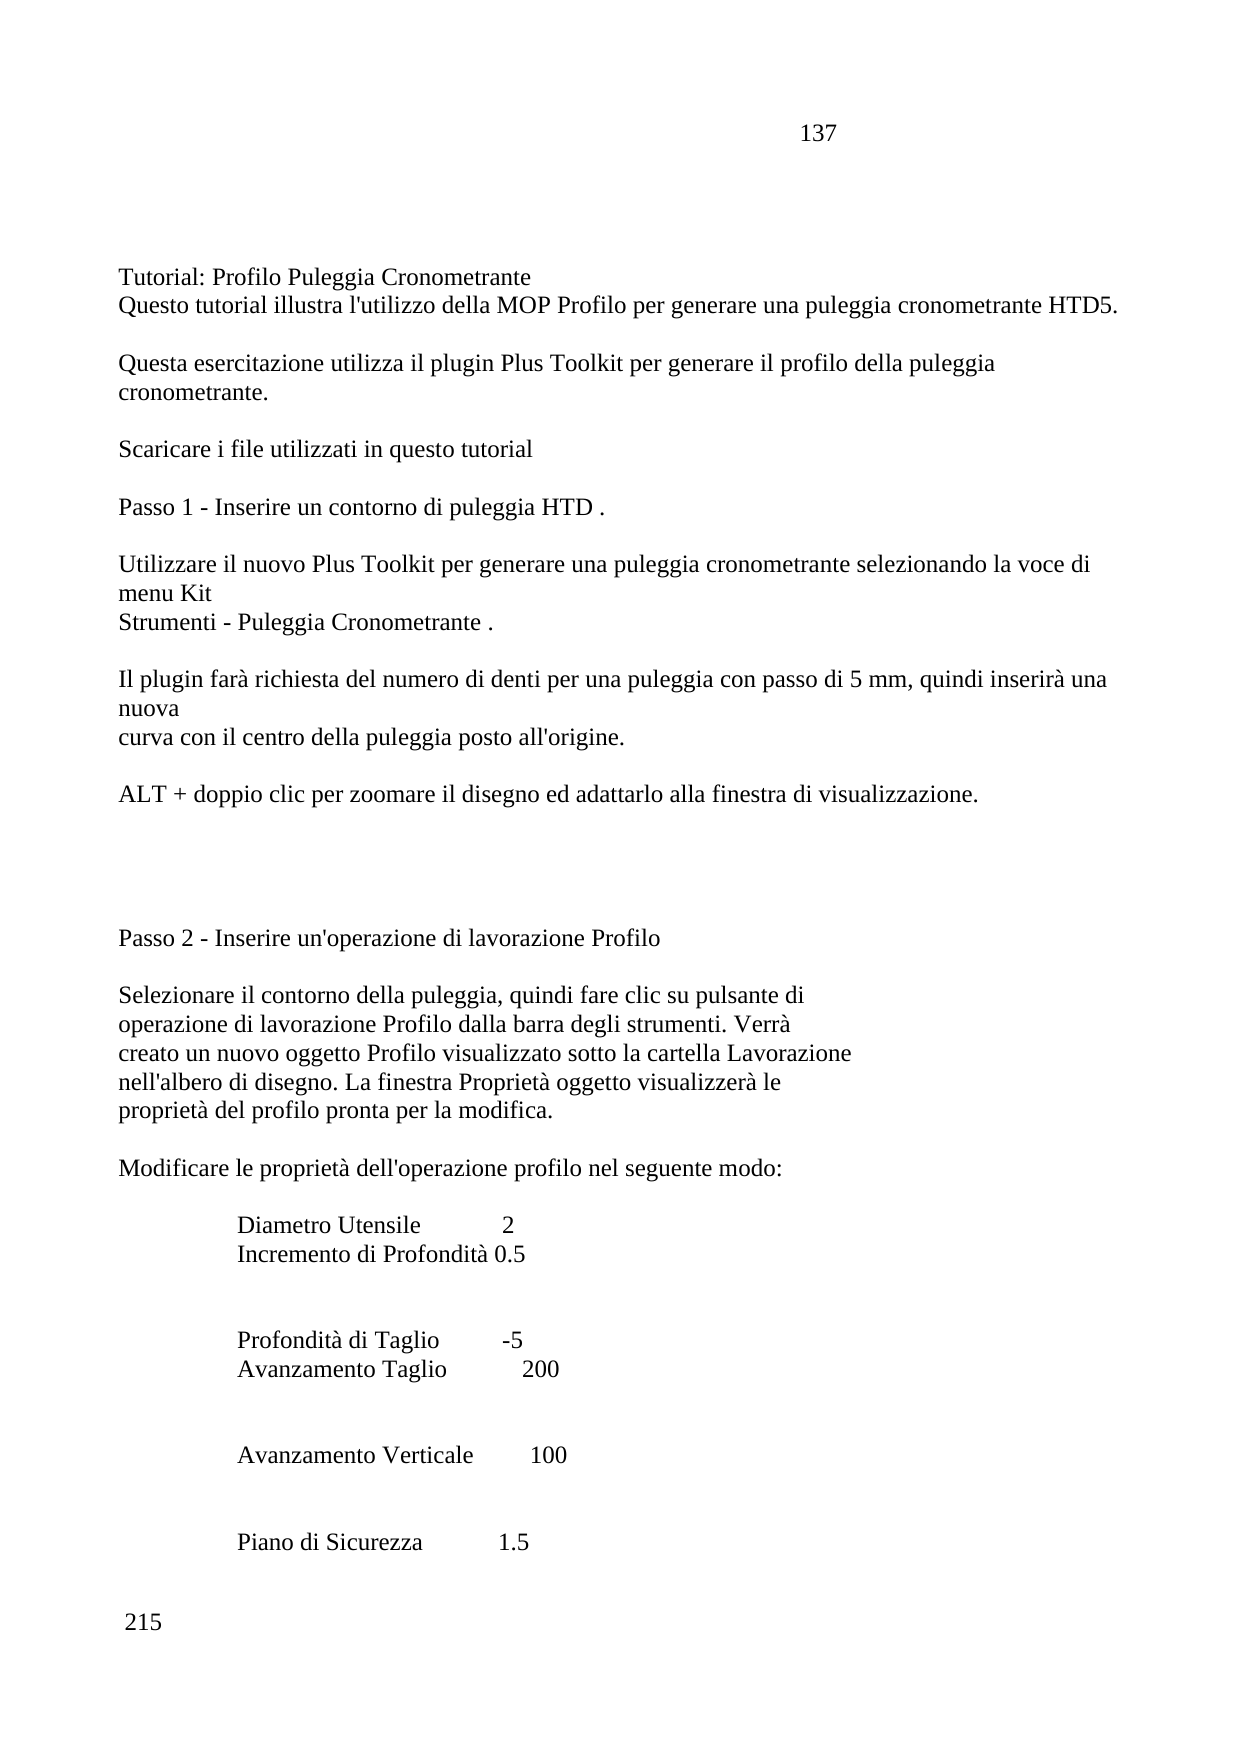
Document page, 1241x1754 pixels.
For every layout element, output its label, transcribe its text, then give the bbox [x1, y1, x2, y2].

text Incremento di Profondità 0.5 [118, 1239, 1122, 1268]
text Avanzamento Taglio 200 [118, 1354, 1122, 1383]
text Passo 1 - Inserire un contorno di puleggia HTD . [118, 492, 1122, 521]
text creato un nuovo oggetto Profilo visualizzato sotto la cartella Lavorazione [118, 1038, 1122, 1067]
text Questo tutorial illustra l'utilizzo della MOP Profilo per generare una puleggia cronometrante HTD5. [118, 291, 1122, 319]
text nell'albero di disegno. La finestra Proprietà oggetto visualizzerà le [118, 1067, 1122, 1096]
text Avanzamento Verticale 100 [118, 1441, 1122, 1469]
text proprietà del profilo pronta per la modifica. [118, 1096, 1122, 1124]
text Questa esercitazione utilizza il plugin Plus Toolkit per generare il profilo della puleggia cronometrante. [118, 348, 1122, 406]
text Scaricare i file utilizzati in questo tutorial [118, 434, 1122, 463]
text Il plugin farà richiesta del numero di denti per una puleggia con passo di 5 mm, quindi inserirà una nuova [118, 664, 1122, 722]
text Strumenti - Puleggia Cronometrante . [118, 607, 1122, 636]
text 137 [118, 118, 1122, 147]
text Passo 2 - Inserire un'operazione di lavorazione Profilo [118, 923, 1122, 952]
text operazione di lavorazione Profilo dalla barra degli strumenti. Verrà [118, 1009, 1122, 1038]
text ALT + doppio clic per zoomare il disegno ed adattarlo alla finestra di visualizzazione. [118, 779, 1122, 808]
text Modificare le proprietà dell'operazione profilo nel seguente modo: [118, 1153, 1122, 1182]
text Profondità di Taglio -5 [118, 1326, 1122, 1354]
text curva con il centro della puleggia posto all'origine. [118, 722, 1122, 751]
text Tutorial: Profilo Puleggia Cronometrante [118, 262, 1122, 291]
text Diametro Utensile 2 [118, 1211, 1122, 1239]
text Piano di Sicurezza 1.5 [118, 1527, 1122, 1556]
text Selezionare il contorno della puleggia, quindi fare clic su pulsante di [118, 981, 1122, 1009]
text Utilizzare il nuovo Plus Toolkit per generare una puleggia cronometrante selezionando la voce di menu Kit [118, 549, 1122, 607]
